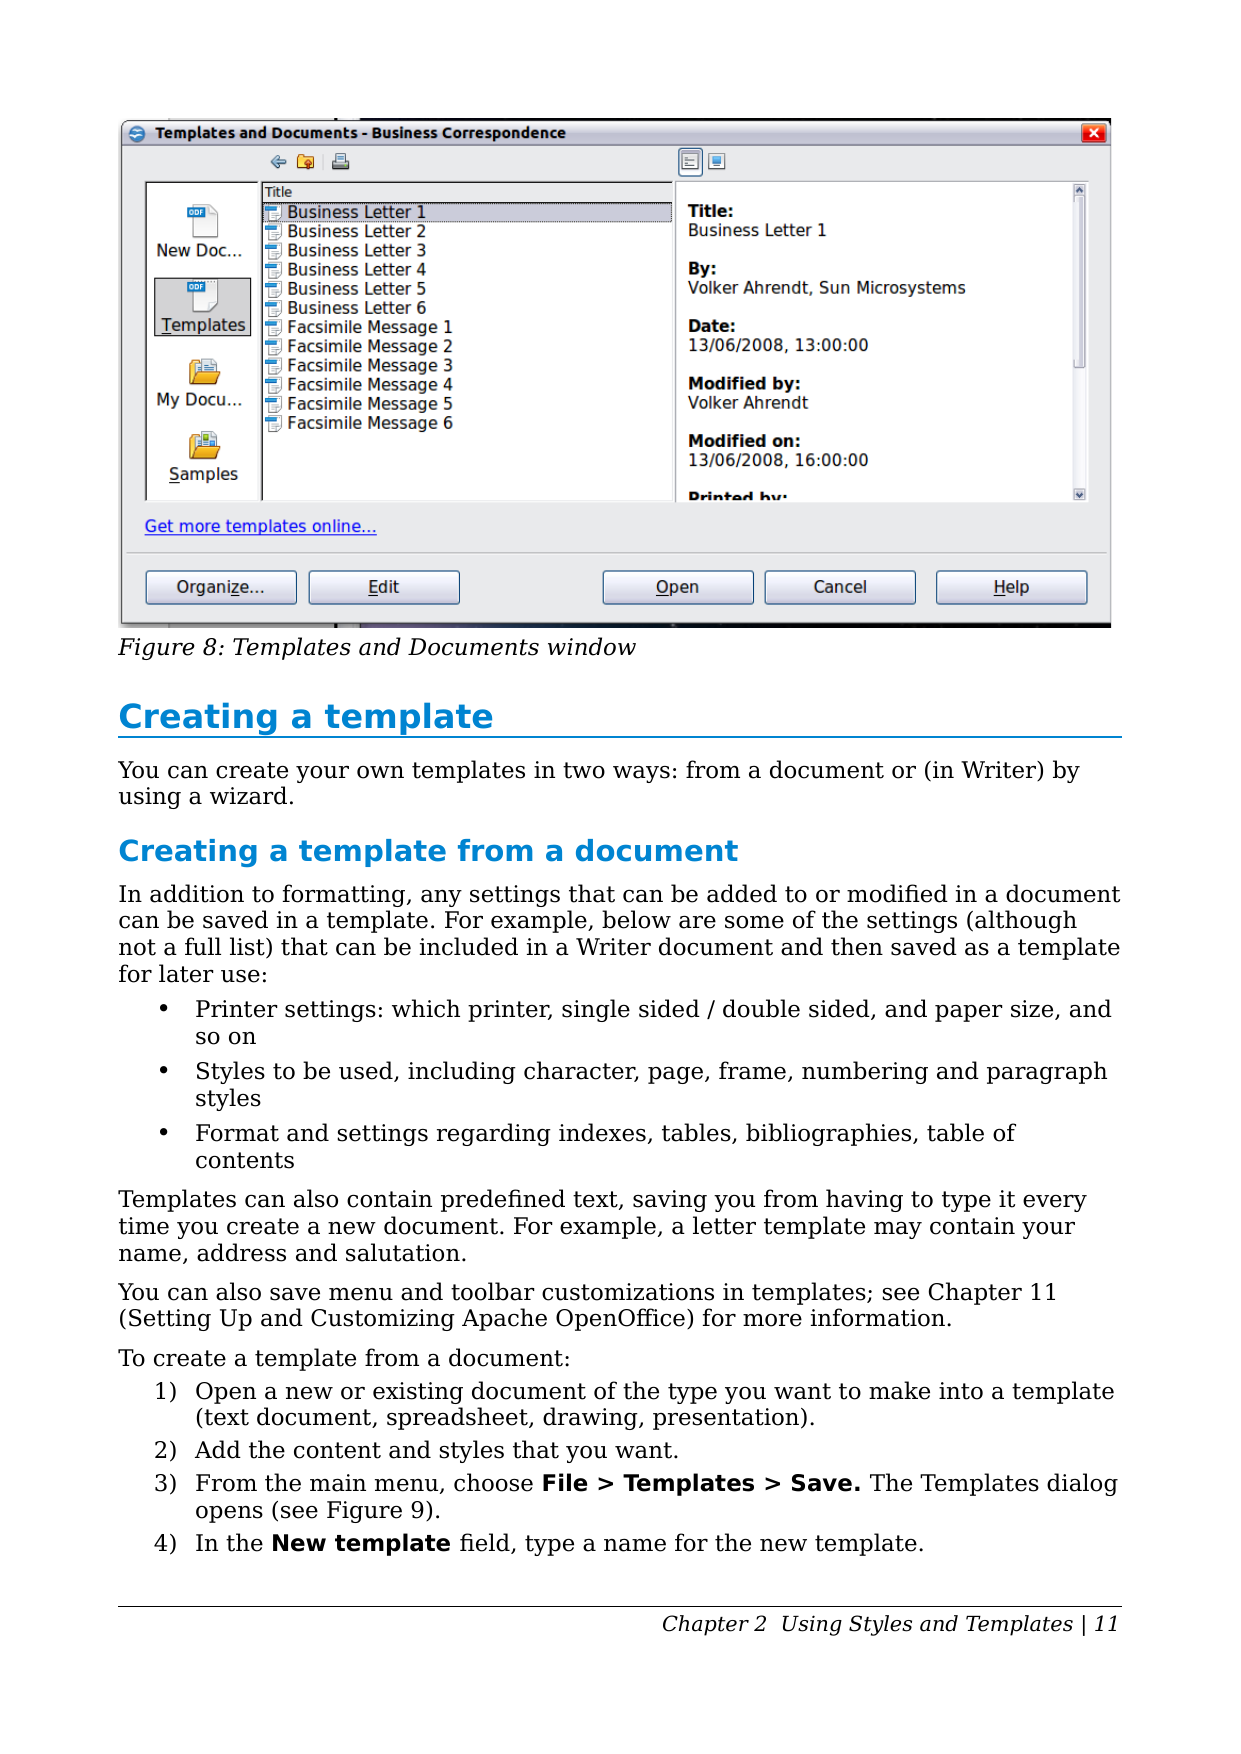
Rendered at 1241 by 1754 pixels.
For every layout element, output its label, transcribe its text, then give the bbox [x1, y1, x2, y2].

list Format and settings regarding indexes, tables, bibliographies, table of contents [156, 1118, 1122, 1174]
list To create a template from a document: [118, 1345, 1122, 1371]
list From the main menu, choose File > Templates > Save. The Templates dialog opens (see Figure 9). [177, 1470, 1122, 1524]
text You can also save menu and toolbar customizations in templates; see Chapter 11 (Setting Up and Customizing Apache OpenOffice) for more information. [118, 1279, 1122, 1332]
text Templates can also contain predefined text, saving you from having to type it every time you create a new document. For example, a letter template may contain your name, address and salutation. [118, 1186, 1122, 1266]
list Add the content and styles that you want. [177, 1437, 1122, 1464]
text Figure 8: Templates and Documents window [118, 634, 1126, 661]
list Open a new or existing document of the type you want to make into a template (text document, spreadsheet, drawing, presentation). [177, 1378, 1122, 1431]
list Printer settings: which printer, single sided / double sided, and paper size, and so on [156, 994, 1122, 1050]
subtitle Creating a template from a document [118, 834, 1122, 868]
list Styles to be used, including character, page, frame, numbering and paragraph styles [156, 1056, 1122, 1112]
subtitle Creating a template [118, 697, 1122, 736]
list In the New template field, type a name for the new template. [177, 1530, 1122, 1557]
list In addition to formatting, any settings that can be added to or modified in a document can be saved in a template. For example, below are some of the settings (although not a full list) that can be included in a Writer document and then saved as a template for later use: [118, 881, 1122, 987]
text You can create your own templates in two ways: from a document or (in Writer) by using a wizard. [118, 757, 1122, 810]
picture [118, 118, 1112, 628]
